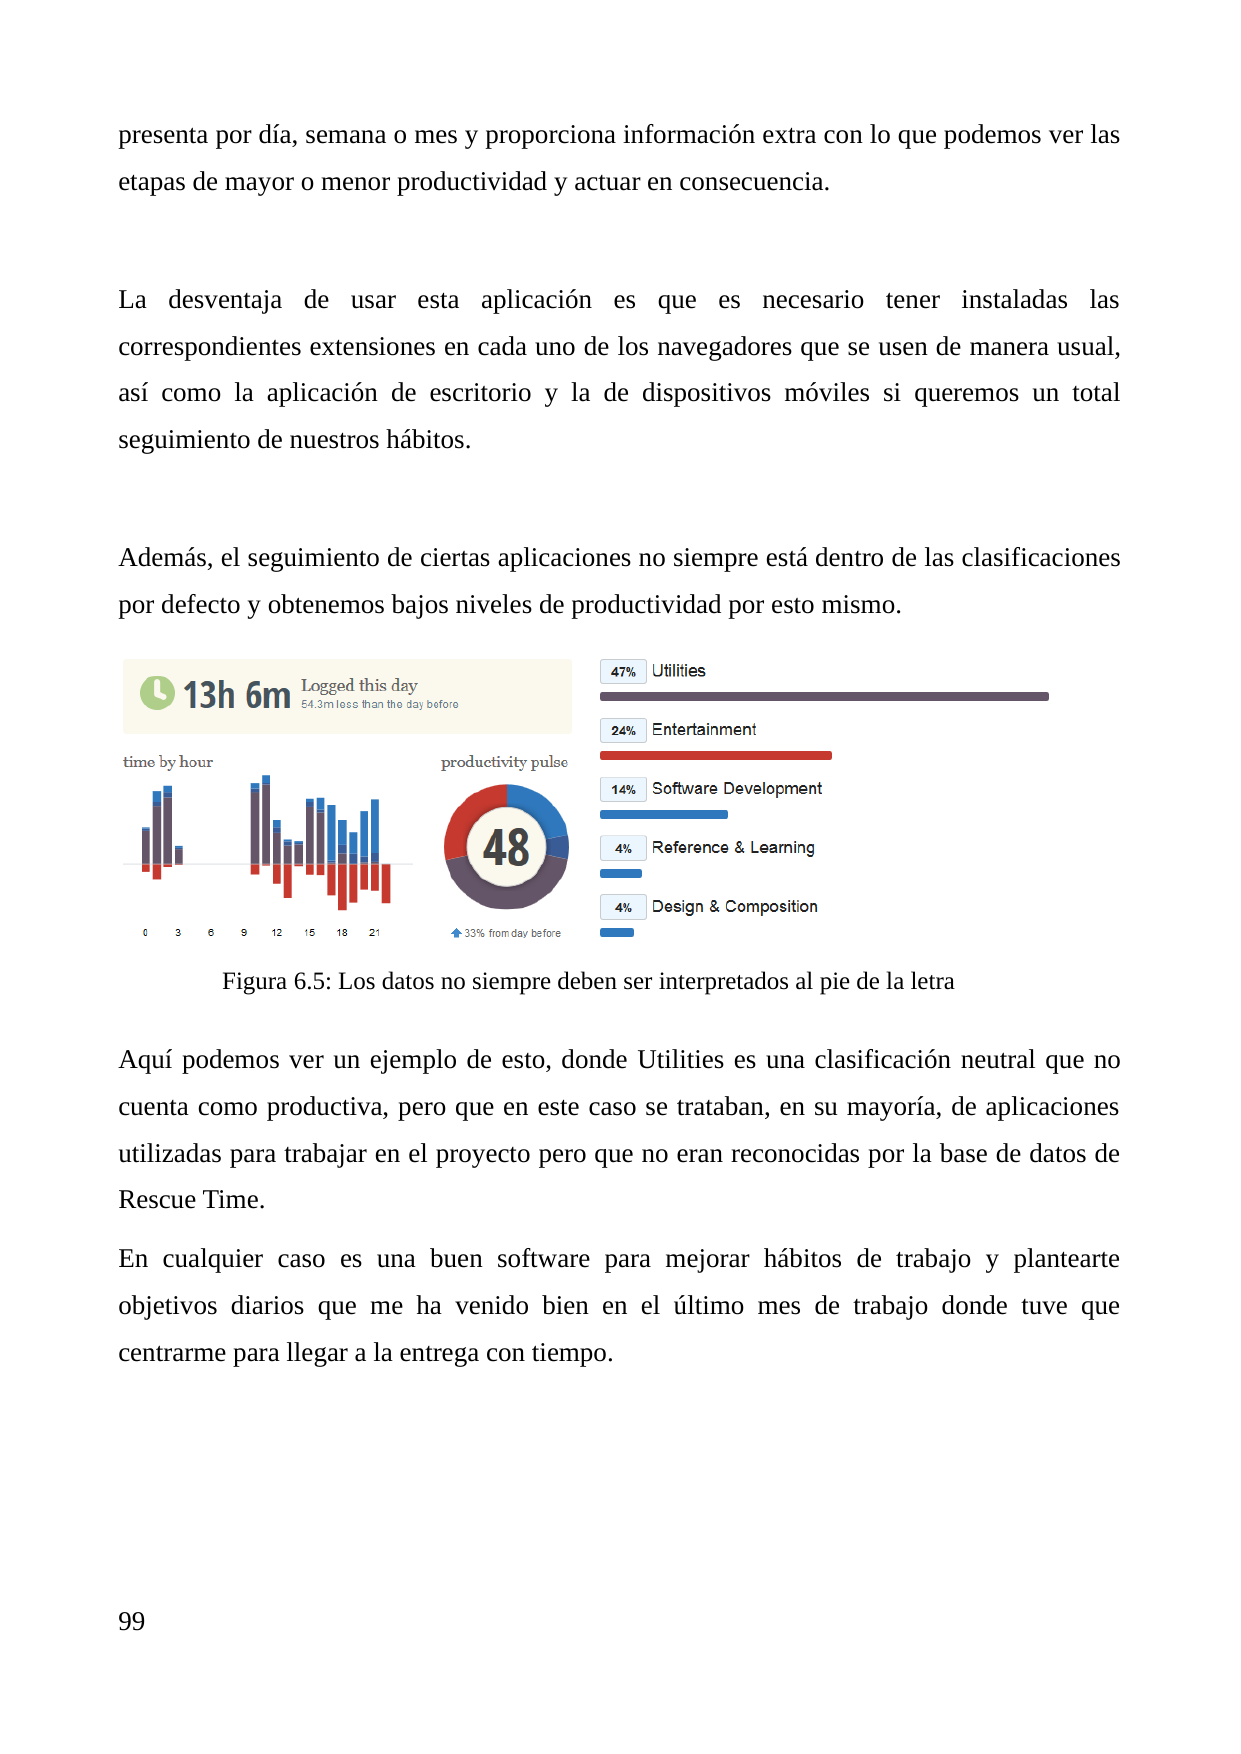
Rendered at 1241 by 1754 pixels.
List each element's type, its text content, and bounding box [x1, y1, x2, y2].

text Aquí podemos ver un ejemplo de esto, donde Utilities es una clasificación neutral que no cuenta como productiva, pero que en este caso se trataban, en su mayoría, de aplicaciones utilizadas para trabajar en el proyecto pero que no eran reconocidas por la base de datos de Rescue Time. [118, 1043, 1122, 1214]
text Además, el seguimiento de ciertas aplicaciones no siempre está dentro de las clasificaciones por defecto y obtenemos bajos niveles de productividad por esto mismo. [118, 541, 1122, 619]
text La desventaja de usar esta aplicación es que es necesario tener instaladas las correspondientes extensiones en cada uno de los navegadores que se usen de manera usual, así como la aplicación de escritorio y la de dispositivos móviles si queremos un total seguimiento de nuestros hábitos. [118, 283, 1122, 454]
text En cualquier caso es una buen software para mejorar hábitos de trabajo y plantearte objetivos diarios que me ha venido bien en el último mes de trabajo donde tuve que centrarme para llegar a la entrega con tiempo. [118, 1243, 1122, 1367]
text presenta por día, semana o mes y proporciona información extra con lo que podemos ver las etapas de mayor o menor productividad y actuar en consecuencia. [118, 118, 1122, 196]
text Figura 6.5: Los datos no siempre deben ser interpretados al pie de la letra [118, 952, 1059, 994]
picture [118, 647, 1059, 952]
